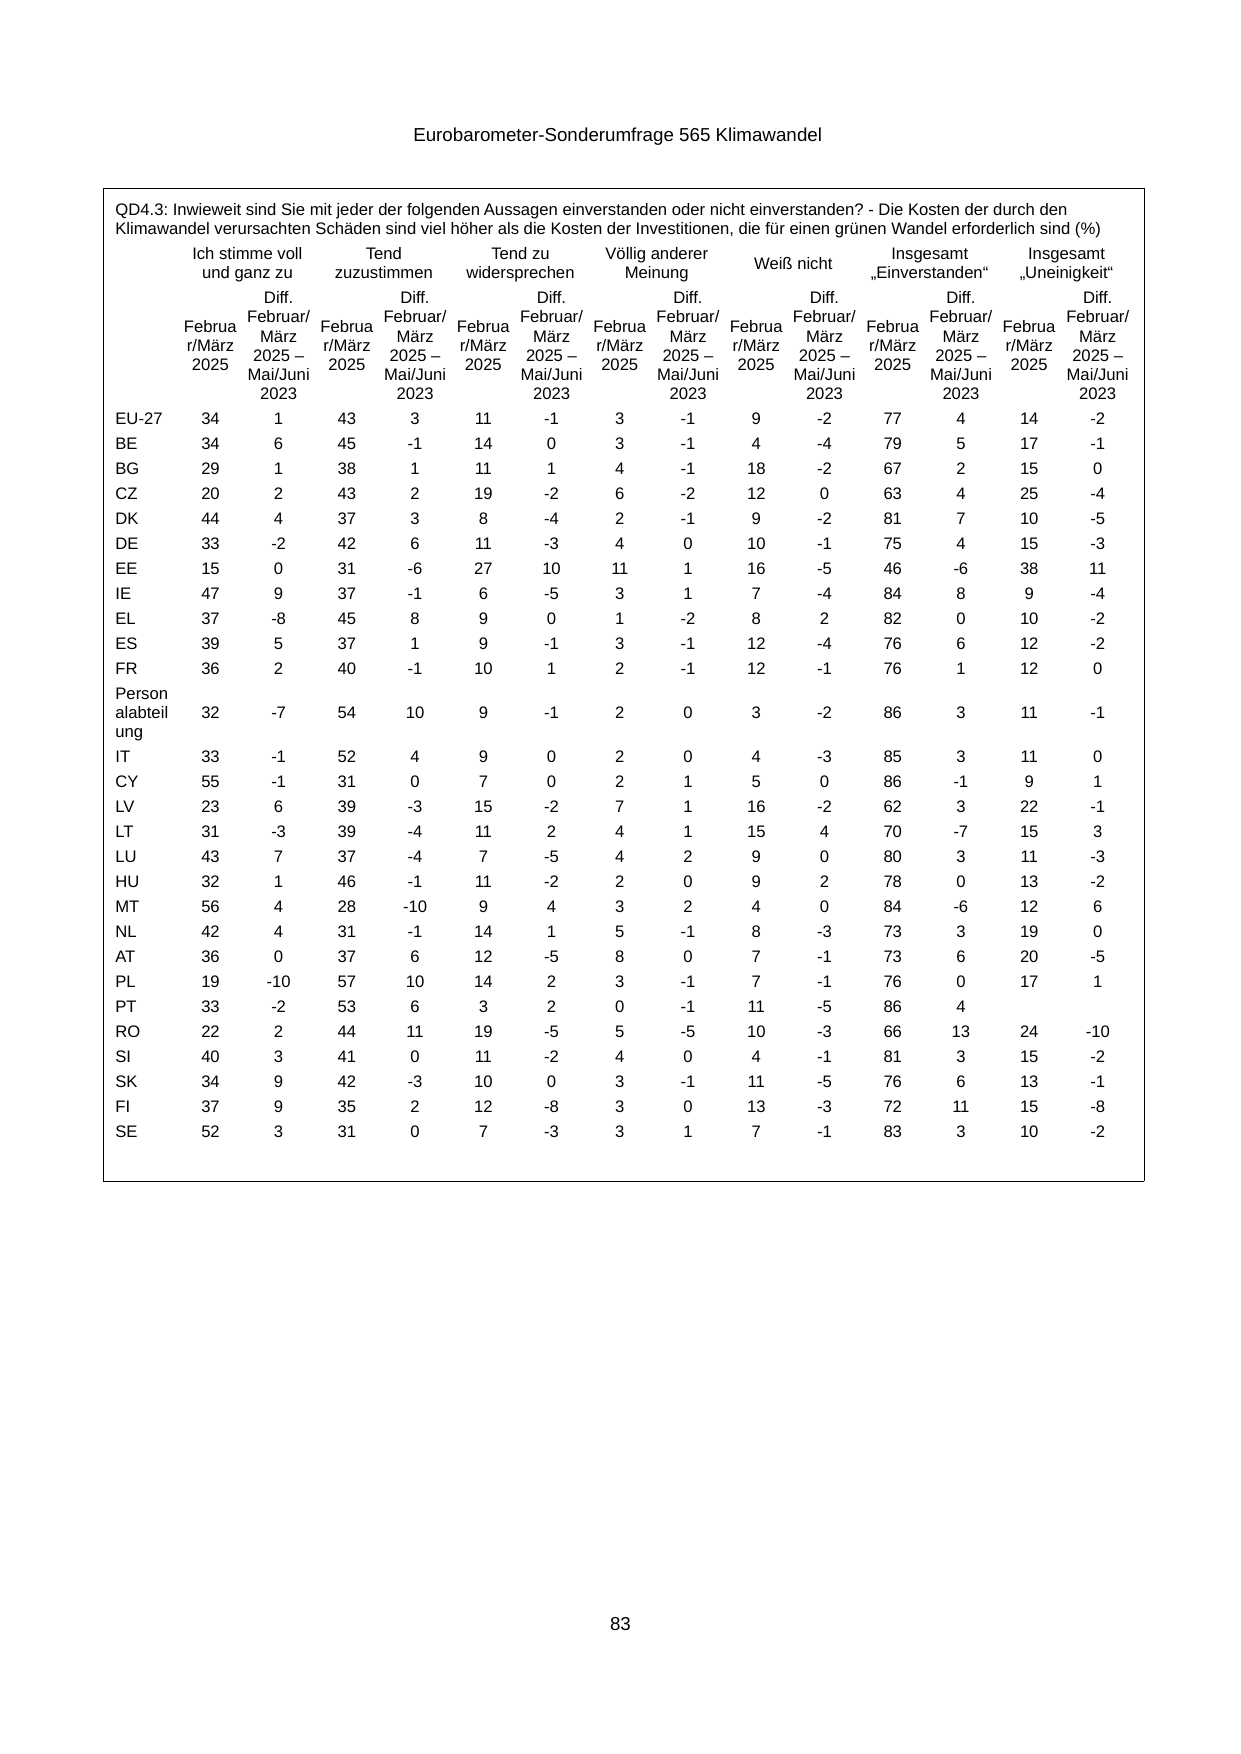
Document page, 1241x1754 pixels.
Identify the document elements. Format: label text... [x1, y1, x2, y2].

table_cell 6 [452, 581, 514, 606]
table_cell 2 [651, 894, 725, 919]
table_cell 9 [725, 844, 787, 869]
table_cell 5 [588, 1019, 651, 1044]
table_cell 56 [179, 894, 241, 919]
table_cell -5 [514, 1019, 588, 1044]
table_cell -8 [241, 606, 315, 631]
table_cell 6 [378, 531, 452, 556]
table_cell 15 [998, 1094, 1060, 1119]
table_cell BG [112, 456, 179, 481]
table_cell 6 [1060, 894, 1135, 919]
table_cell 15 [998, 1044, 1060, 1069]
table_cell Tend zu widersprechen [452, 241, 588, 285]
table_cell 3 [924, 744, 998, 769]
table_cell -2 [1060, 406, 1135, 431]
table_cell 0 [378, 1044, 452, 1069]
table_cell 11 [452, 456, 514, 481]
table_cell -1 [787, 944, 861, 969]
table_cell 1 [514, 919, 588, 944]
table_cell 35 [315, 1094, 378, 1119]
table_cell 80 [861, 844, 924, 869]
table_cell 3 [588, 1094, 651, 1119]
table_cell 24 [998, 1019, 1060, 1044]
table_cell 42 [315, 1069, 378, 1094]
table_cell 37 [315, 506, 378, 531]
table_cell -6 [924, 894, 998, 919]
table_cell 0 [514, 1069, 588, 1094]
table_cell 43 [179, 844, 241, 869]
table_cell MT [112, 894, 179, 919]
table_cell 3 [588, 969, 651, 994]
table_cell 7 [725, 1119, 787, 1144]
table_cell 19 [452, 481, 514, 506]
table_cell 10 [725, 1019, 787, 1044]
table_cell 76 [861, 656, 924, 681]
table_cell 6 [241, 431, 315, 456]
table_cell FI [112, 1094, 179, 1119]
table_cell 62 [861, 794, 924, 819]
table_cell 66 [861, 1019, 924, 1044]
table_cell 7 [452, 844, 514, 869]
table_cell Februar/März 2025 [725, 285, 787, 406]
table_cell 1 [924, 656, 998, 681]
table_cell 3 [452, 994, 514, 1019]
table_cell 13 [725, 1094, 787, 1119]
table_cell Insgesamt „Uneinigkeit“ [998, 241, 1135, 285]
table_cell -4 [514, 506, 588, 531]
table_cell 34 [179, 406, 241, 431]
table_cell IE [112, 581, 179, 606]
table_cell 12 [725, 631, 787, 656]
table_cell -1 [1060, 681, 1135, 744]
table_cell 1 [514, 456, 588, 481]
table_cell 14 [452, 431, 514, 456]
table_cell 4 [241, 919, 315, 944]
table_cell -8 [514, 1094, 588, 1119]
table_cell -3 [514, 1119, 588, 1144]
table_cell 3 [924, 844, 998, 869]
table_cell 3 [241, 1044, 315, 1069]
table_cell Tend zuzustimmen [315, 241, 452, 285]
table_cell 13 [924, 1019, 998, 1044]
table_cell SE [112, 1119, 179, 1144]
table_cell 72 [861, 1094, 924, 1119]
table_cell 0 [924, 869, 998, 894]
table_cell 12 [725, 481, 787, 506]
table_cell -8 [1060, 1094, 1135, 1119]
table_cell -2 [514, 869, 588, 894]
table_cell 11 [452, 406, 514, 431]
table_cell 11 [998, 681, 1060, 744]
table_cell 19 [179, 969, 241, 994]
table_cell 83 [861, 1119, 924, 1144]
table_cell 1 [651, 769, 725, 794]
table_cell 86 [861, 681, 924, 744]
table_cell 6 [924, 1069, 998, 1094]
table_cell [1060, 994, 1135, 1019]
table_cell 6 [241, 794, 315, 819]
table_cell 75 [861, 531, 924, 556]
table_cell -1 [651, 994, 725, 1019]
table_cell 18 [725, 456, 787, 481]
table_cell 4 [725, 431, 787, 456]
table_cell 4 [514, 894, 588, 919]
table_cell -1 [924, 769, 998, 794]
table_cell 33 [179, 531, 241, 556]
table_cell 20 [998, 944, 1060, 969]
table_cell 2 [514, 994, 588, 1019]
table_cell 33 [179, 744, 241, 769]
table_cell 76 [861, 969, 924, 994]
table_cell 37 [315, 581, 378, 606]
table_cell Völlig anderer Meinung [588, 241, 725, 285]
table_cell 4 [924, 531, 998, 556]
table_cell -4 [787, 581, 861, 606]
table_cell 6 [378, 994, 452, 1019]
table_cell 11 [1060, 556, 1135, 581]
table_cell 1 [651, 794, 725, 819]
table_cell 22 [179, 1019, 241, 1044]
table_cell 0 [924, 606, 998, 631]
table_cell 3 [725, 681, 787, 744]
table_cell 0 [241, 944, 315, 969]
table_cell -1 [1060, 794, 1135, 819]
table_cell 37 [315, 631, 378, 656]
table_cell 11 [725, 1069, 787, 1094]
table_cell -3 [378, 1069, 452, 1094]
table_cell Februar/März 2025 [179, 285, 241, 406]
table_cell 16 [725, 556, 787, 581]
table_cell 4 [787, 819, 861, 844]
table_cell 32 [179, 869, 241, 894]
table_cell 1 [241, 456, 315, 481]
table_cell -3 [1060, 844, 1135, 869]
table_cell -1 [378, 581, 452, 606]
table_cell -3 [787, 1094, 861, 1119]
table_cell -1 [514, 631, 588, 656]
table_cell 34 [179, 1069, 241, 1094]
table_cell NL [112, 919, 179, 944]
table_cell 28 [315, 894, 378, 919]
table_cell 3 [378, 406, 452, 431]
table_cell -5 [787, 994, 861, 1019]
table_cell 84 [861, 581, 924, 606]
table_cell -6 [378, 556, 452, 581]
table_cell -3 [241, 819, 315, 844]
table_cell 1 [588, 606, 651, 631]
table_cell 3 [588, 406, 651, 431]
table_cell -4 [378, 844, 452, 869]
table_cell -7 [924, 819, 998, 844]
table_cell -10 [378, 894, 452, 919]
table_cell LT [112, 819, 179, 844]
table_cell Diff. Februar/März 2025 – Mai/Juni 2023 [514, 285, 588, 406]
table_cell 2 [787, 869, 861, 894]
table_cell 4 [241, 894, 315, 919]
table_cell 3 [588, 581, 651, 606]
table_cell Februar/März 2025 [861, 285, 924, 406]
table_cell 37 [315, 844, 378, 869]
table_cell Insgesamt „Einverstanden“ [861, 241, 998, 285]
table_cell 8 [378, 606, 452, 631]
table_cell 4 [725, 894, 787, 919]
table_cell 7 [725, 944, 787, 969]
table_cell 10 [452, 1069, 514, 1094]
table_cell -1 [651, 506, 725, 531]
table_cell 13 [998, 869, 1060, 894]
table_cell 3 [588, 894, 651, 919]
table_cell Ich stimme voll und ganz zu [179, 241, 315, 285]
table_cell -3 [1060, 531, 1135, 556]
table_cell 76 [861, 1069, 924, 1094]
table_cell 36 [179, 656, 241, 681]
table_cell 44 [179, 506, 241, 531]
table_cell -2 [787, 406, 861, 431]
table_cell 45 [315, 431, 378, 456]
table_cell 7 [588, 794, 651, 819]
table_cell 1 [651, 556, 725, 581]
table_cell 2 [787, 606, 861, 631]
table_cell 12 [998, 631, 1060, 656]
table_cell -2 [1060, 1119, 1135, 1144]
table_cell 6 [924, 944, 998, 969]
table_cell -5 [1060, 506, 1135, 531]
table_cell -1 [241, 744, 315, 769]
table_cell 1 [1060, 769, 1135, 794]
table_cell RO [112, 1019, 179, 1044]
table_cell 3 [924, 681, 998, 744]
table_cell 86 [861, 994, 924, 1019]
table_cell 10 [998, 606, 1060, 631]
table_cell 2 [924, 456, 998, 481]
table_cell 10 [378, 681, 452, 744]
table_cell 6 [378, 944, 452, 969]
table_cell 13 [998, 1069, 1060, 1094]
table_cell 73 [861, 919, 924, 944]
table_cell -5 [514, 844, 588, 869]
table_cell 5 [924, 431, 998, 456]
table_cell 11 [452, 1044, 514, 1069]
table_cell 5 [241, 631, 315, 656]
table_cell 29 [179, 456, 241, 481]
table_cell [112, 241, 179, 285]
table_cell 40 [179, 1044, 241, 1069]
table_cell 1 [651, 1119, 725, 1144]
table_cell -2 [514, 1044, 588, 1069]
table_cell 14 [452, 969, 514, 994]
table_cell 84 [861, 894, 924, 919]
table_cell 63 [861, 481, 924, 506]
table_cell 67 [861, 456, 924, 481]
table_cell 11 [378, 1019, 452, 1044]
table_cell 0 [514, 744, 588, 769]
table_cell 2 [241, 656, 315, 681]
table_cell 0 [1060, 456, 1135, 481]
table_cell 0 [787, 481, 861, 506]
table_cell 0 [378, 769, 452, 794]
table_cell -5 [651, 1019, 725, 1044]
table_cell 1 [241, 869, 315, 894]
table_cell 12 [725, 656, 787, 681]
table_cell 0 [651, 1094, 725, 1119]
table_cell 37 [179, 606, 241, 631]
table_cell 11 [452, 531, 514, 556]
table_cell 4 [725, 1044, 787, 1069]
table_cell 12 [452, 1094, 514, 1119]
table_cell 7 [924, 506, 998, 531]
table_cell -2 [1060, 1044, 1135, 1069]
table_cell 2 [514, 969, 588, 994]
table_cell 15 [725, 819, 787, 844]
table_cell -1 [241, 769, 315, 794]
table_cell 4 [241, 506, 315, 531]
table_cell 3 [924, 1044, 998, 1069]
table_cell 15 [998, 531, 1060, 556]
table_cell 10 [452, 656, 514, 681]
table_cell 0 [514, 431, 588, 456]
table_cell 4 [588, 531, 651, 556]
table_cell 6 [588, 481, 651, 506]
table_cell 46 [861, 556, 924, 581]
table_cell 40 [315, 656, 378, 681]
table_cell 9 [452, 606, 514, 631]
table_cell 8 [452, 506, 514, 531]
table_cell -5 [787, 556, 861, 581]
table_cell 0 [651, 744, 725, 769]
table_cell 1 [241, 406, 315, 431]
table_cell 70 [861, 819, 924, 844]
table_cell -2 [651, 481, 725, 506]
table_cell 11 [452, 869, 514, 894]
table_cell [998, 994, 1060, 1019]
table_cell [112, 285, 179, 406]
table_cell Februar/März 2025 [998, 285, 1060, 406]
table_cell 54 [315, 681, 378, 744]
table_cell -2 [1060, 869, 1135, 894]
table_cell 46 [315, 869, 378, 894]
table_cell 16 [725, 794, 787, 819]
table_cell 10 [998, 1119, 1060, 1144]
table_cell Diff. Februar/März 2025 – Mai/Juni 2023 [651, 285, 725, 406]
table_cell 11 [452, 819, 514, 844]
table_cell 0 [378, 1119, 452, 1144]
table_cell -4 [1060, 581, 1135, 606]
table_cell 7 [241, 844, 315, 869]
table_cell 81 [861, 1044, 924, 1069]
table_cell 32 [179, 681, 241, 744]
table_cell 9 [241, 1094, 315, 1119]
table_cell 2 [588, 681, 651, 744]
table_cell 36 [179, 944, 241, 969]
table_cell -2 [241, 531, 315, 556]
table_cell 2 [588, 769, 651, 794]
table_cell 0 [651, 531, 725, 556]
table_cell 73 [861, 944, 924, 969]
table_cell -6 [924, 556, 998, 581]
table_cell -1 [514, 406, 588, 431]
table_cell Diff. Februar/März 2025 – Mai/Juni 2023 [1060, 285, 1135, 406]
table_cell Diff. Februar/März 2025 – Mai/Juni 2023 [378, 285, 452, 406]
table_cell 11 [924, 1094, 998, 1119]
table_cell 4 [725, 744, 787, 769]
table_cell 10 [514, 556, 588, 581]
table_cell -1 [651, 969, 725, 994]
table_cell 33 [179, 994, 241, 1019]
table_cell 8 [924, 581, 998, 606]
table_cell 19 [998, 919, 1060, 944]
table_cell -1 [787, 531, 861, 556]
table_cell 9 [998, 769, 1060, 794]
table_cell 7 [725, 969, 787, 994]
table_cell EL [112, 606, 179, 631]
table_cell 14 [998, 406, 1060, 431]
table_cell -3 [378, 794, 452, 819]
table_cell -1 [378, 431, 452, 456]
table_cell FR [112, 656, 179, 681]
table_cell 77 [861, 406, 924, 431]
table_cell 85 [861, 744, 924, 769]
table_cell 45 [315, 606, 378, 631]
table_cell 1 [378, 456, 452, 481]
table_cell 7 [452, 1119, 514, 1144]
table_cell -1 [651, 656, 725, 681]
table_cell -1 [651, 1069, 725, 1094]
table_cell AT [112, 944, 179, 969]
table_cell -1 [1060, 1069, 1135, 1094]
table_cell 5 [588, 919, 651, 944]
table_cell 22 [998, 794, 1060, 819]
table_cell -2 [514, 794, 588, 819]
table_cell 9 [241, 581, 315, 606]
table_cell 10 [998, 506, 1060, 531]
table_cell 5 [725, 769, 787, 794]
table_cell 8 [725, 606, 787, 631]
table_cell 81 [861, 506, 924, 531]
table_cell 44 [315, 1019, 378, 1044]
table_cell -1 [378, 919, 452, 944]
table_cell 4 [588, 456, 651, 481]
table_cell 19 [452, 1019, 514, 1044]
table_cell Personalabteilung [112, 681, 179, 744]
table_cell 0 [924, 969, 998, 994]
table_cell -2 [787, 681, 861, 744]
table_cell Diff. Februar/März 2025 – Mai/Juni 2023 [787, 285, 861, 406]
table_cell 57 [315, 969, 378, 994]
table_cell -5 [1060, 944, 1135, 969]
table_cell -4 [787, 431, 861, 456]
table_cell 7 [725, 581, 787, 606]
table_cell 79 [861, 431, 924, 456]
table_cell -2 [241, 994, 315, 1019]
table_cell -2 [1060, 606, 1135, 631]
table_cell 2 [588, 869, 651, 894]
table_cell LV [112, 794, 179, 819]
table_cell 37 [315, 944, 378, 969]
table_cell 43 [315, 406, 378, 431]
table_cell -3 [787, 919, 861, 944]
table_cell 6 [924, 631, 998, 656]
table_cell 38 [315, 456, 378, 481]
table_cell PT [112, 994, 179, 1019]
table_cell -1 [651, 631, 725, 656]
table_cell 15 [998, 819, 1060, 844]
table_cell 0 [651, 1044, 725, 1069]
table_cell 52 [179, 1119, 241, 1144]
table_cell 4 [588, 1044, 651, 1069]
table_cell -3 [787, 744, 861, 769]
table_cell 9 [241, 1069, 315, 1094]
table_cell 78 [861, 869, 924, 894]
table_cell -2 [1060, 631, 1135, 656]
table_cell 0 [1060, 656, 1135, 681]
table_cell -1 [1060, 431, 1135, 456]
table_cell 9 [452, 631, 514, 656]
table_cell 3 [378, 506, 452, 531]
table_cell 0 [514, 606, 588, 631]
table_cell 41 [315, 1044, 378, 1069]
table_cell 86 [861, 769, 924, 794]
table_cell 0 [651, 681, 725, 744]
table_cell 23 [179, 794, 241, 819]
table_cell 0 [787, 844, 861, 869]
table_cell 2 [588, 744, 651, 769]
table_cell 11 [998, 844, 1060, 869]
table_cell 4 [588, 819, 651, 844]
table_cell 7 [452, 769, 514, 794]
table_cell -2 [787, 794, 861, 819]
table_cell 31 [315, 769, 378, 794]
table_cell 2 [514, 819, 588, 844]
table_cell 2 [378, 1094, 452, 1119]
table_cell 53 [315, 994, 378, 1019]
table_cell 1 [514, 656, 588, 681]
table_cell 27 [452, 556, 514, 581]
table_cell -4 [378, 819, 452, 844]
table_cell 4 [588, 844, 651, 869]
table_cell 0 [514, 769, 588, 794]
table_cell 9 [452, 681, 514, 744]
table_cell 1 [1060, 969, 1135, 994]
table_cell 0 [588, 994, 651, 1019]
table_cell 55 [179, 769, 241, 794]
table_cell -1 [787, 969, 861, 994]
table_cell PL [112, 969, 179, 994]
table_cell 11 [588, 556, 651, 581]
table_cell -5 [514, 581, 588, 606]
table_cell 11 [725, 994, 787, 1019]
table_cell 17 [998, 431, 1060, 456]
table_cell -1 [378, 869, 452, 894]
table_cell 9 [452, 894, 514, 919]
table_cell 0 [787, 769, 861, 794]
table_cell DE [112, 531, 179, 556]
table_cell 20 [179, 481, 241, 506]
table_cell -1 [378, 656, 452, 681]
table_cell -3 [514, 531, 588, 556]
table_cell 1 [378, 631, 452, 656]
table_cell Februar/März 2025 [315, 285, 378, 406]
table_cell -7 [241, 681, 315, 744]
table_cell 2 [378, 481, 452, 506]
table_cell -2 [787, 456, 861, 481]
table_cell 15 [998, 456, 1060, 481]
table_cell 2 [241, 481, 315, 506]
table_cell -1 [651, 919, 725, 944]
table_cell -2 [514, 481, 588, 506]
table_cell 9 [725, 506, 787, 531]
table_cell 2 [651, 844, 725, 869]
table_cell -1 [651, 456, 725, 481]
table_cell 1 [651, 819, 725, 844]
table_cell 0 [651, 869, 725, 894]
table_cell Diff. Februar/März 2025 – Mai/Juni 2023 [924, 285, 998, 406]
table_cell CY [112, 769, 179, 794]
table_cell 14 [452, 919, 514, 944]
table_cell 0 [1060, 744, 1135, 769]
table_cell ES [112, 631, 179, 656]
table_cell 2 [588, 656, 651, 681]
table_cell 39 [179, 631, 241, 656]
table_cell 31 [315, 1119, 378, 1144]
table_cell -1 [651, 406, 725, 431]
table_cell 31 [315, 556, 378, 581]
table_cell SI [112, 1044, 179, 1069]
table_cell -4 [1060, 481, 1135, 506]
table_cell 12 [452, 944, 514, 969]
table_cell 4 [378, 744, 452, 769]
table_cell 9 [452, 744, 514, 769]
table_cell 52 [315, 744, 378, 769]
table_cell 3 [924, 1119, 998, 1144]
table_cell 39 [315, 819, 378, 844]
table_cell 9 [725, 869, 787, 894]
table_cell -2 [787, 506, 861, 531]
table_cell DK [112, 506, 179, 531]
table_cell Weiß nicht [725, 241, 861, 285]
table_cell 10 [725, 531, 787, 556]
table_cell 8 [588, 944, 651, 969]
table_cell -3 [787, 1019, 861, 1044]
table_cell 4 [924, 406, 998, 431]
table_cell 12 [998, 894, 1060, 919]
table_cell 25 [998, 481, 1060, 506]
table_cell -10 [1060, 1019, 1135, 1044]
table_cell -1 [787, 1044, 861, 1069]
table_cell 3 [588, 1119, 651, 1144]
table_cell 2 [588, 506, 651, 531]
table_cell -2 [651, 606, 725, 631]
table_cell EE [112, 556, 179, 581]
table_cell 3 [588, 431, 651, 456]
table_cell 0 [787, 894, 861, 919]
table_cell -10 [241, 969, 315, 994]
table_cell -1 [651, 431, 725, 456]
table_cell 9 [998, 581, 1060, 606]
table_cell IT [112, 744, 179, 769]
table_cell 8 [725, 919, 787, 944]
table_cell 37 [179, 1094, 241, 1119]
table_cell 42 [315, 531, 378, 556]
table_cell 2 [241, 1019, 315, 1044]
table_cell 1 [651, 581, 725, 606]
table_cell 4 [924, 994, 998, 1019]
table_cell Diff. Februar/März 2025 – Mai/Juni 2023 [241, 285, 315, 406]
table_cell 42 [179, 919, 241, 944]
table_cell 3 [924, 794, 998, 819]
table_cell 3 [924, 919, 998, 944]
table_cell 3 [1060, 819, 1135, 844]
table_cell 39 [315, 794, 378, 819]
table_cell 34 [179, 431, 241, 456]
table_cell 0 [651, 944, 725, 969]
table_cell 12 [998, 656, 1060, 681]
table_cell EU-27 [112, 406, 179, 431]
table_cell 0 [1060, 919, 1135, 944]
table_cell -4 [787, 631, 861, 656]
table_cell 31 [179, 819, 241, 844]
table_cell CZ [112, 481, 179, 506]
table_cell 4 [924, 481, 998, 506]
table_header QD4.3: Inwieweit sind Sie mit jeder der folgenden Aussagen einverstanden oder nicht einverstanden? - Die Kosten der durch den Klimawandel verursachten Schäden sind viel höher als die Kosten der Investitionen, die für einen grünen Wandel erforderlich sind (%) [112, 197, 1135, 241]
table_cell -5 [514, 944, 588, 969]
table_cell 38 [998, 556, 1060, 581]
table_cell 0 [241, 556, 315, 581]
table_cell 3 [588, 631, 651, 656]
table_cell 3 [588, 1069, 651, 1094]
table_cell 82 [861, 606, 924, 631]
table_cell BE [112, 431, 179, 456]
table_cell -1 [787, 656, 861, 681]
table_cell SK [112, 1069, 179, 1094]
table_cell -1 [787, 1119, 861, 1144]
table_cell 31 [315, 919, 378, 944]
table_cell Februar/März 2025 [588, 285, 651, 406]
table_cell 15 [179, 556, 241, 581]
table_cell 11 [998, 744, 1060, 769]
table_cell LU [112, 844, 179, 869]
table_cell 43 [315, 481, 378, 506]
table_cell -1 [514, 681, 588, 744]
table_cell 76 [861, 631, 924, 656]
table_cell HU [112, 869, 179, 894]
table_cell 3 [241, 1119, 315, 1144]
table_cell 10 [378, 969, 452, 994]
table_cell Februar/März 2025 [452, 285, 514, 406]
table_cell 9 [725, 406, 787, 431]
table_cell 17 [998, 969, 1060, 994]
table_cell 15 [452, 794, 514, 819]
table_cell -5 [787, 1069, 861, 1094]
table_cell 47 [179, 581, 241, 606]
